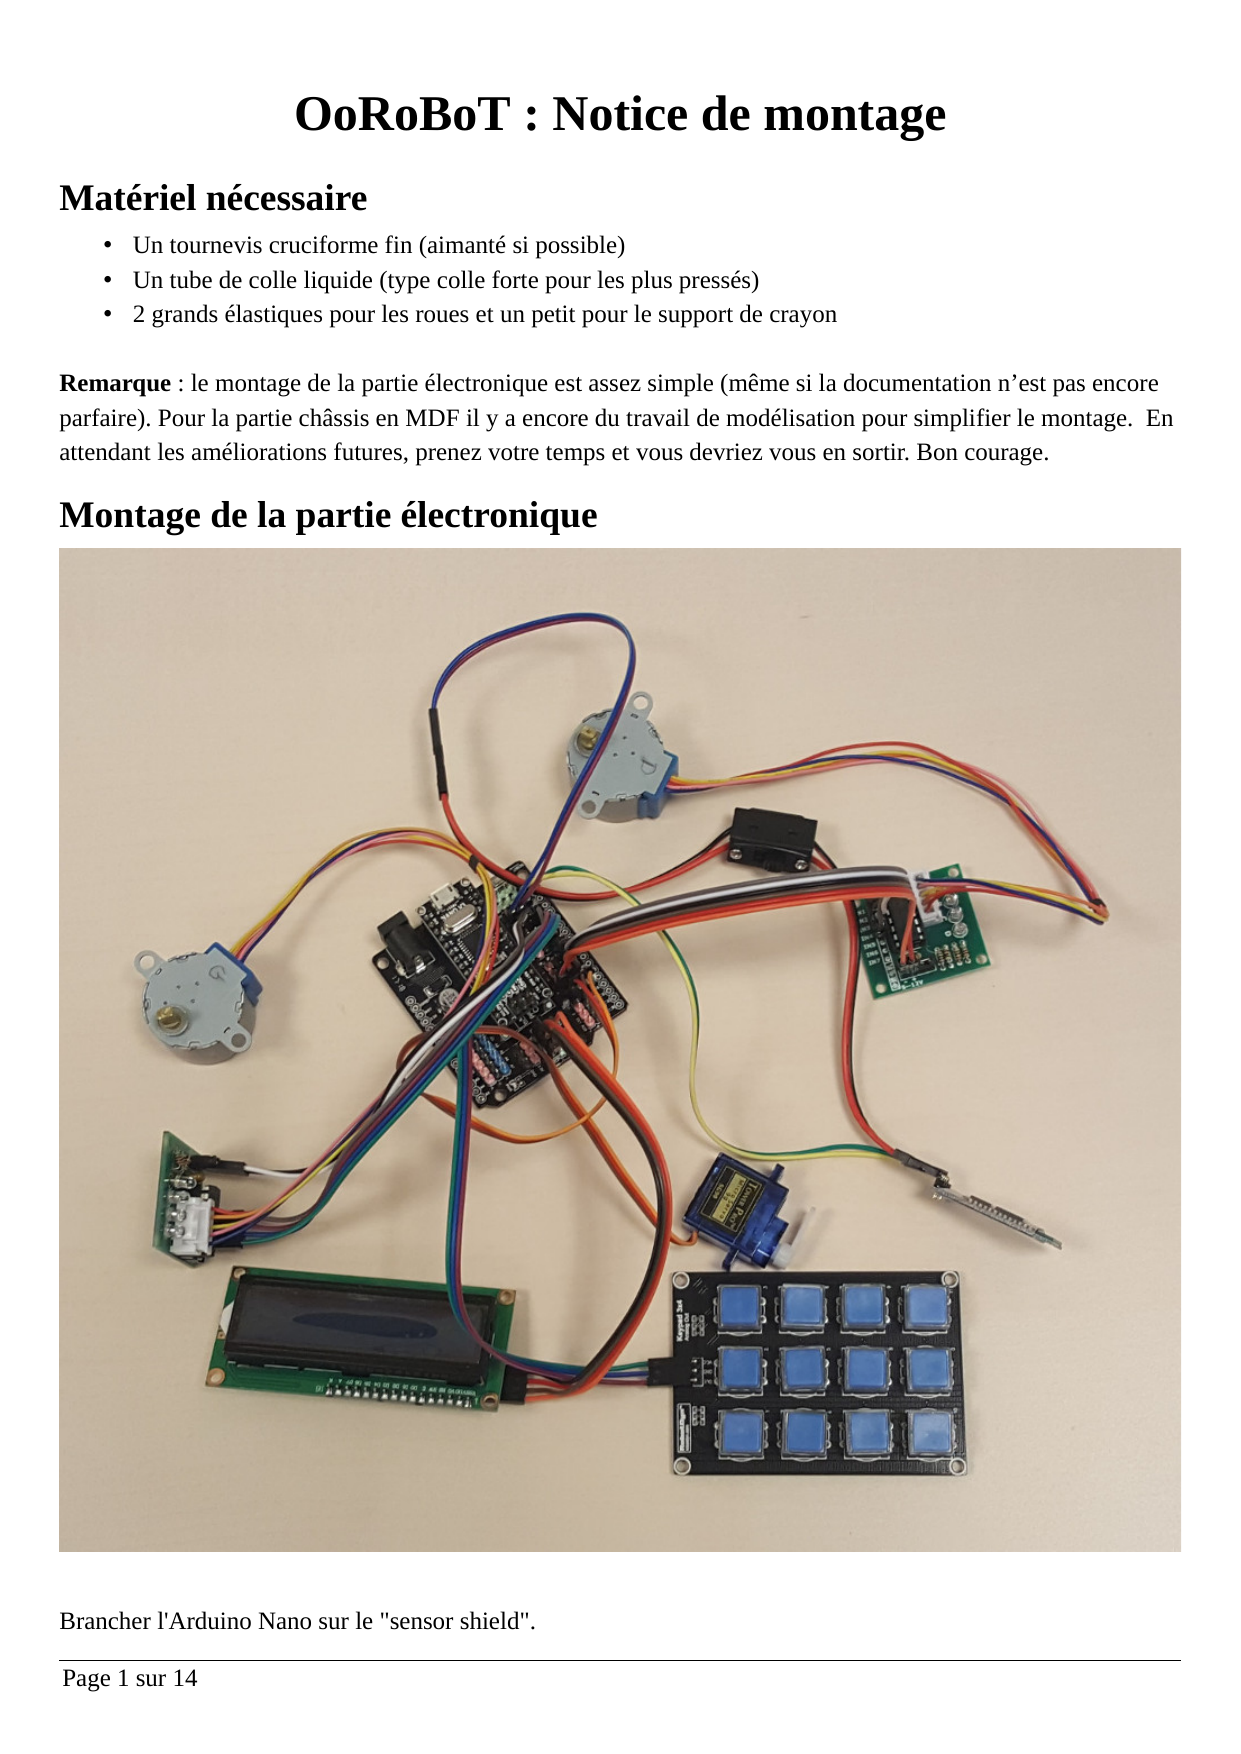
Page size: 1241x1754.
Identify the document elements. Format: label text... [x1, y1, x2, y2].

subtitle Montage de la partie électronique [59, 493, 1181, 536]
list Un tube de colle liquide (type colle forte pour les plus pressés) [103, 265, 1181, 294]
picture [59, 548, 1182, 1552]
text Brancher l'Arduino Nano sur le "sensor shield". [59, 1606, 1181, 1635]
subtitle Matériel nécessaire [59, 175, 1181, 218]
list 2 grands élastiques pour les roues et un petit pour le support de crayon [103, 299, 1181, 328]
text Remarque : le montage de la partie électronique est assez simple (même si la documentation n’est pas encore parfaire). Pour la partie châssis en MDF il y a encore du travail de modélisation pour simplifier le montage. En attendant les améliorations futures, prenez votre temps et vous devriez vous en sortir. Bon courage. [59, 368, 1181, 466]
list Un tournevis cruciforme fin (aimanté si possible) [103, 231, 1181, 259]
subtitle OoRoBoT : Notice de montage [59, 84, 1181, 142]
